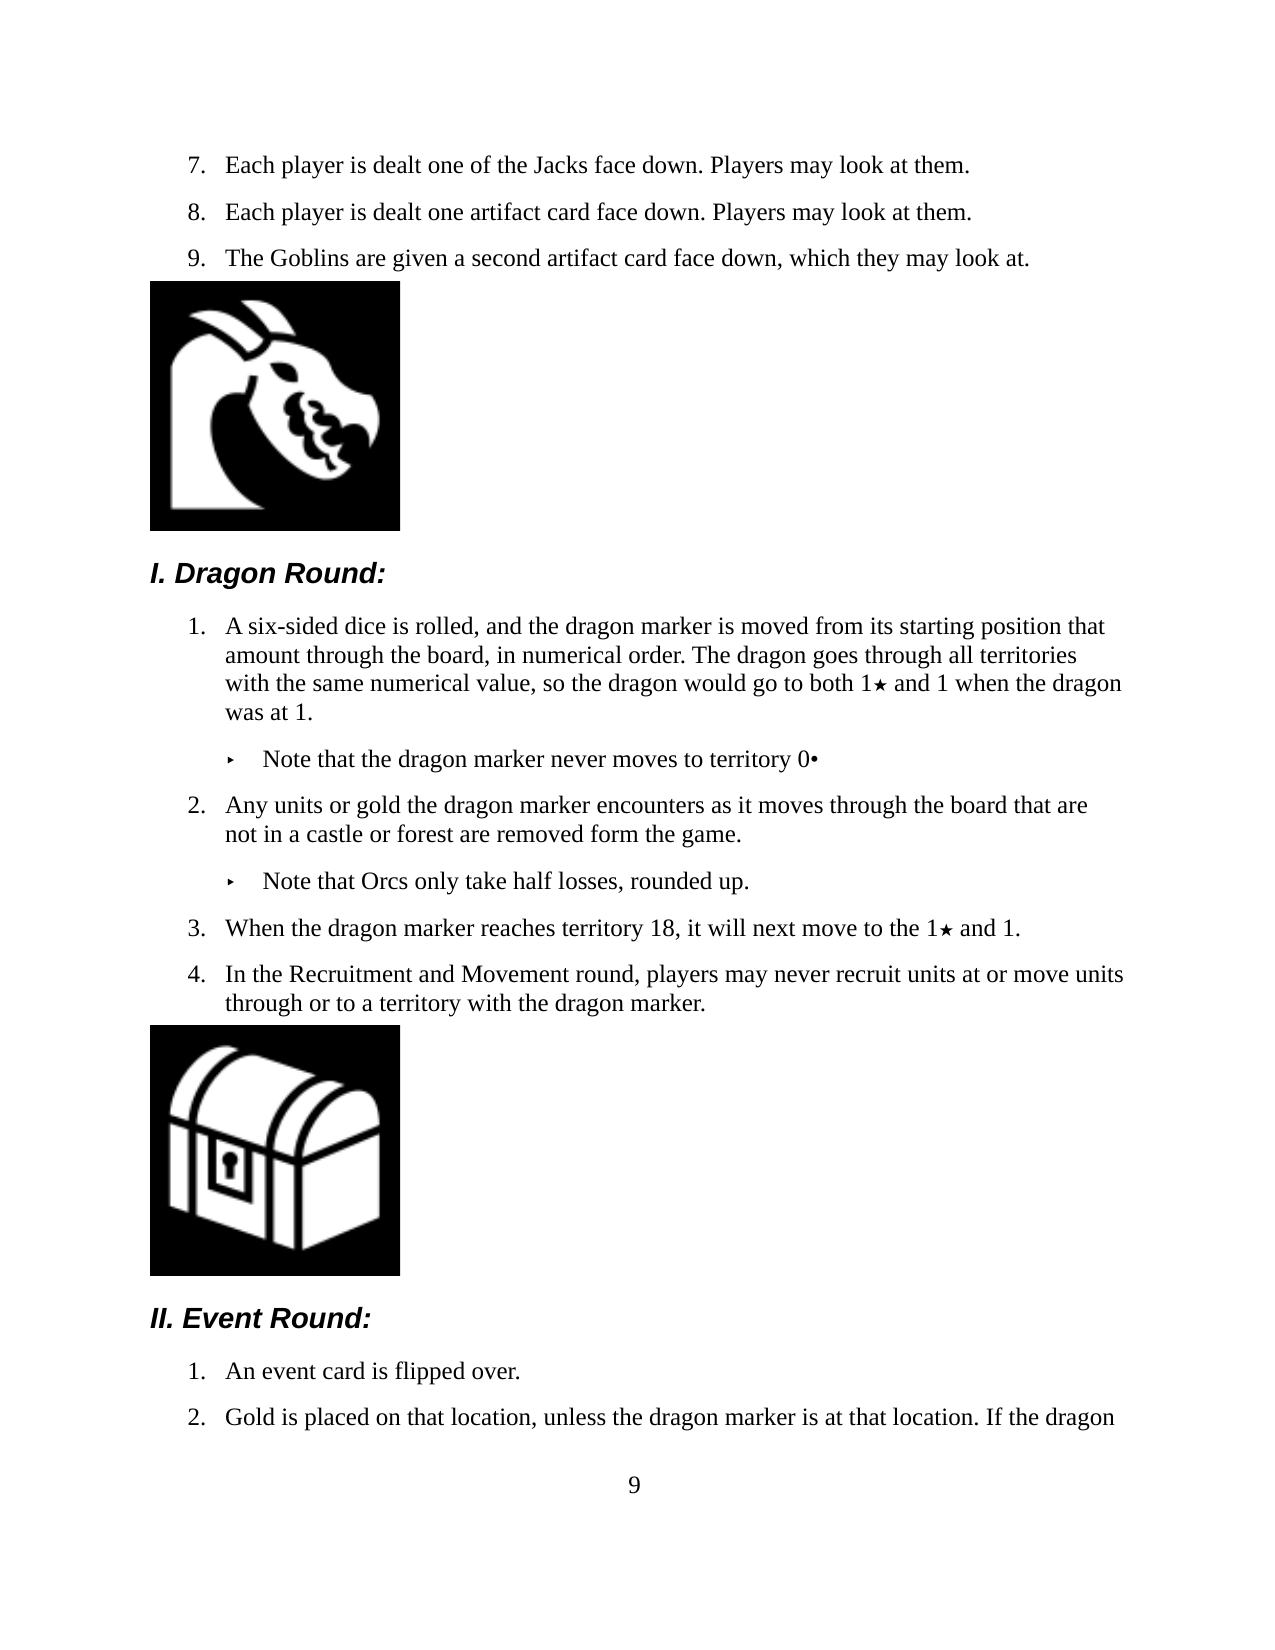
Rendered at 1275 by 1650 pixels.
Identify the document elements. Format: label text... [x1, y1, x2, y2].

list Note that Orcs only take half losses, rounded up. [225, 866, 1125, 895]
list A six-sided dice is rolled, and the dragon marker is moved from its starting position that amount through the board, in numerical order. The dragon goes through all territories with the same numerical value, so the dragon would go to both 1★ and 1 when the dragon was at 1. [187, 611, 1125, 726]
list When the dragon marker reaches territory 18, it will next move to the 1★ and 1. [187, 913, 1125, 941]
picture [150, 1025, 400, 1276]
list Each player is dealt one of the Jacks face down. Players may look at them. [187, 150, 1125, 179]
list The Goblins are given a second artifact card face down, which they may look at. [187, 243, 1125, 272]
subtitle II. Event Round: [150, 1301, 1125, 1334]
list Any units or gold the dragon marker encounters as it moves through the board that are not in a castle or forest are removed form the game. [187, 791, 1125, 848]
list Gold is placed on that location, unless the dragon marker is at that location. If the dragon [187, 1402, 1125, 1431]
list An event card is flipped over. [187, 1356, 1125, 1384]
list Note that the dragon marker never moves to territory 0• [225, 744, 1125, 773]
subtitle I. Dragon Round: [150, 556, 1125, 589]
picture [150, 281, 400, 531]
list In the Recruitment and Movement round, players may never recruit units at or move units through or to a territory with the dragon marker. [187, 959, 1125, 1017]
list Each player is dealt one artifact card face down. Players may look at them. [187, 197, 1125, 225]
